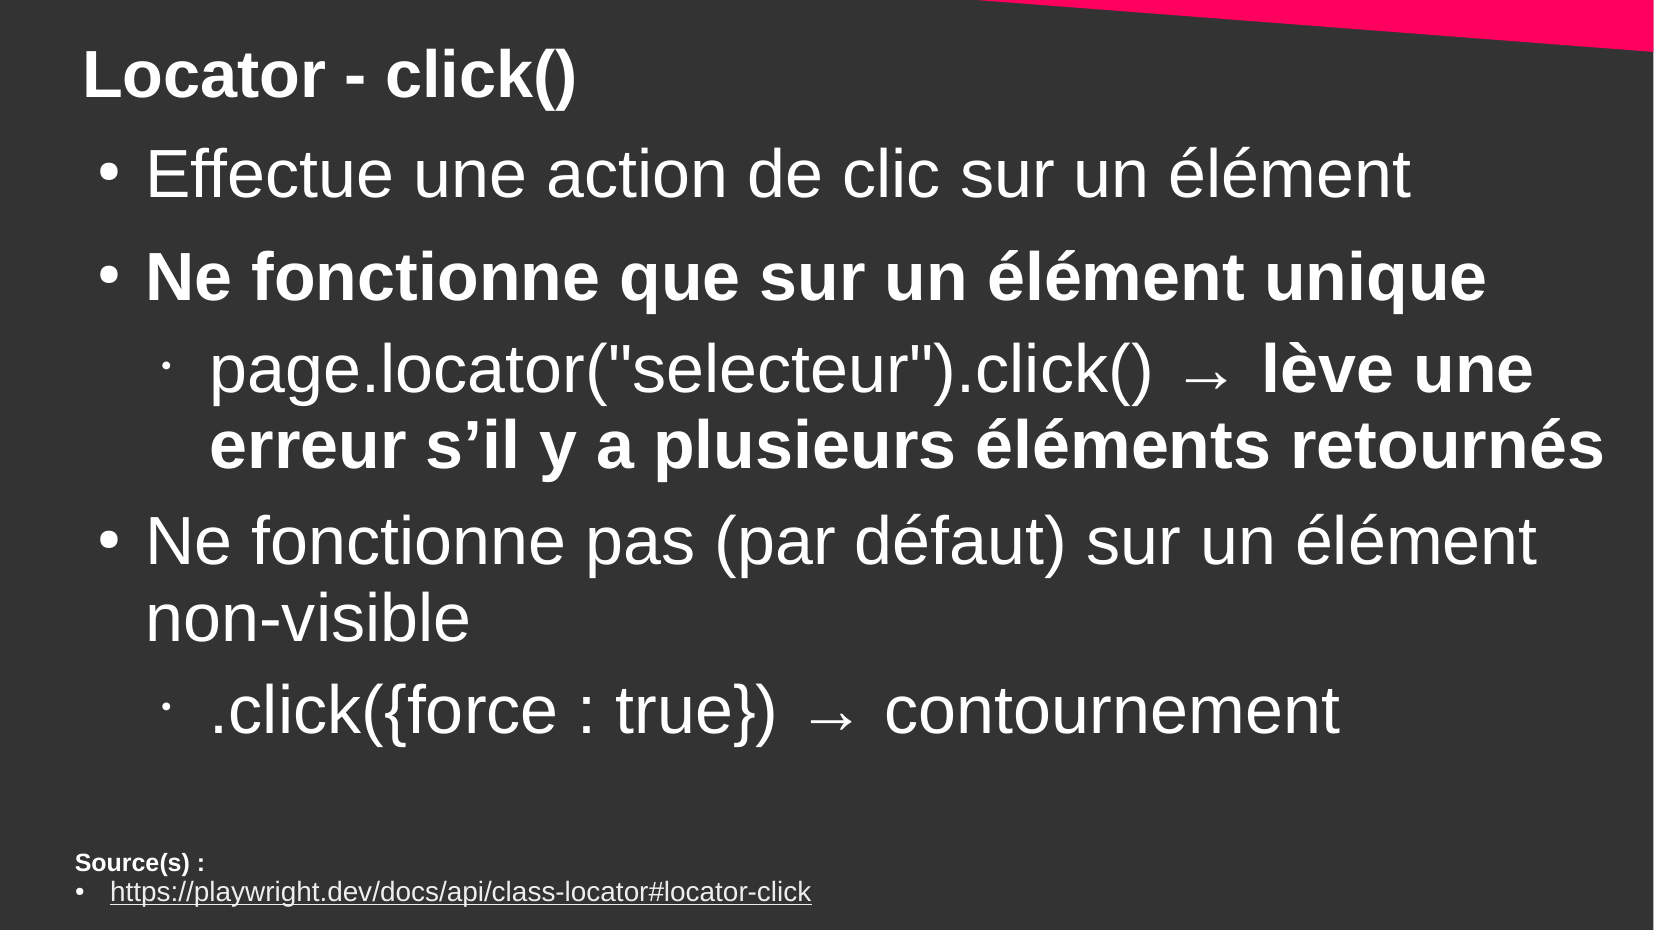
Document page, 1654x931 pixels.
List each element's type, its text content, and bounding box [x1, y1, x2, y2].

list Effectue une action de clic sur un élément Ne fonctionne que sur un élément unique page.locator("selecteur").click() → lève une erreur s’il y a plusieurs éléments retournés Ne fonctionne pas (par défaut) sur un élément non-visible .click({force : true}) → contournement [80, 135, 1619, 768]
text_box [976, 0, 1654, 52]
title Locator - click() [82, 37, 799, 114]
text_box Source(s) : https://playwright.dev/docs/api/class-locator#locator-click [60, 791, 1546, 916]
